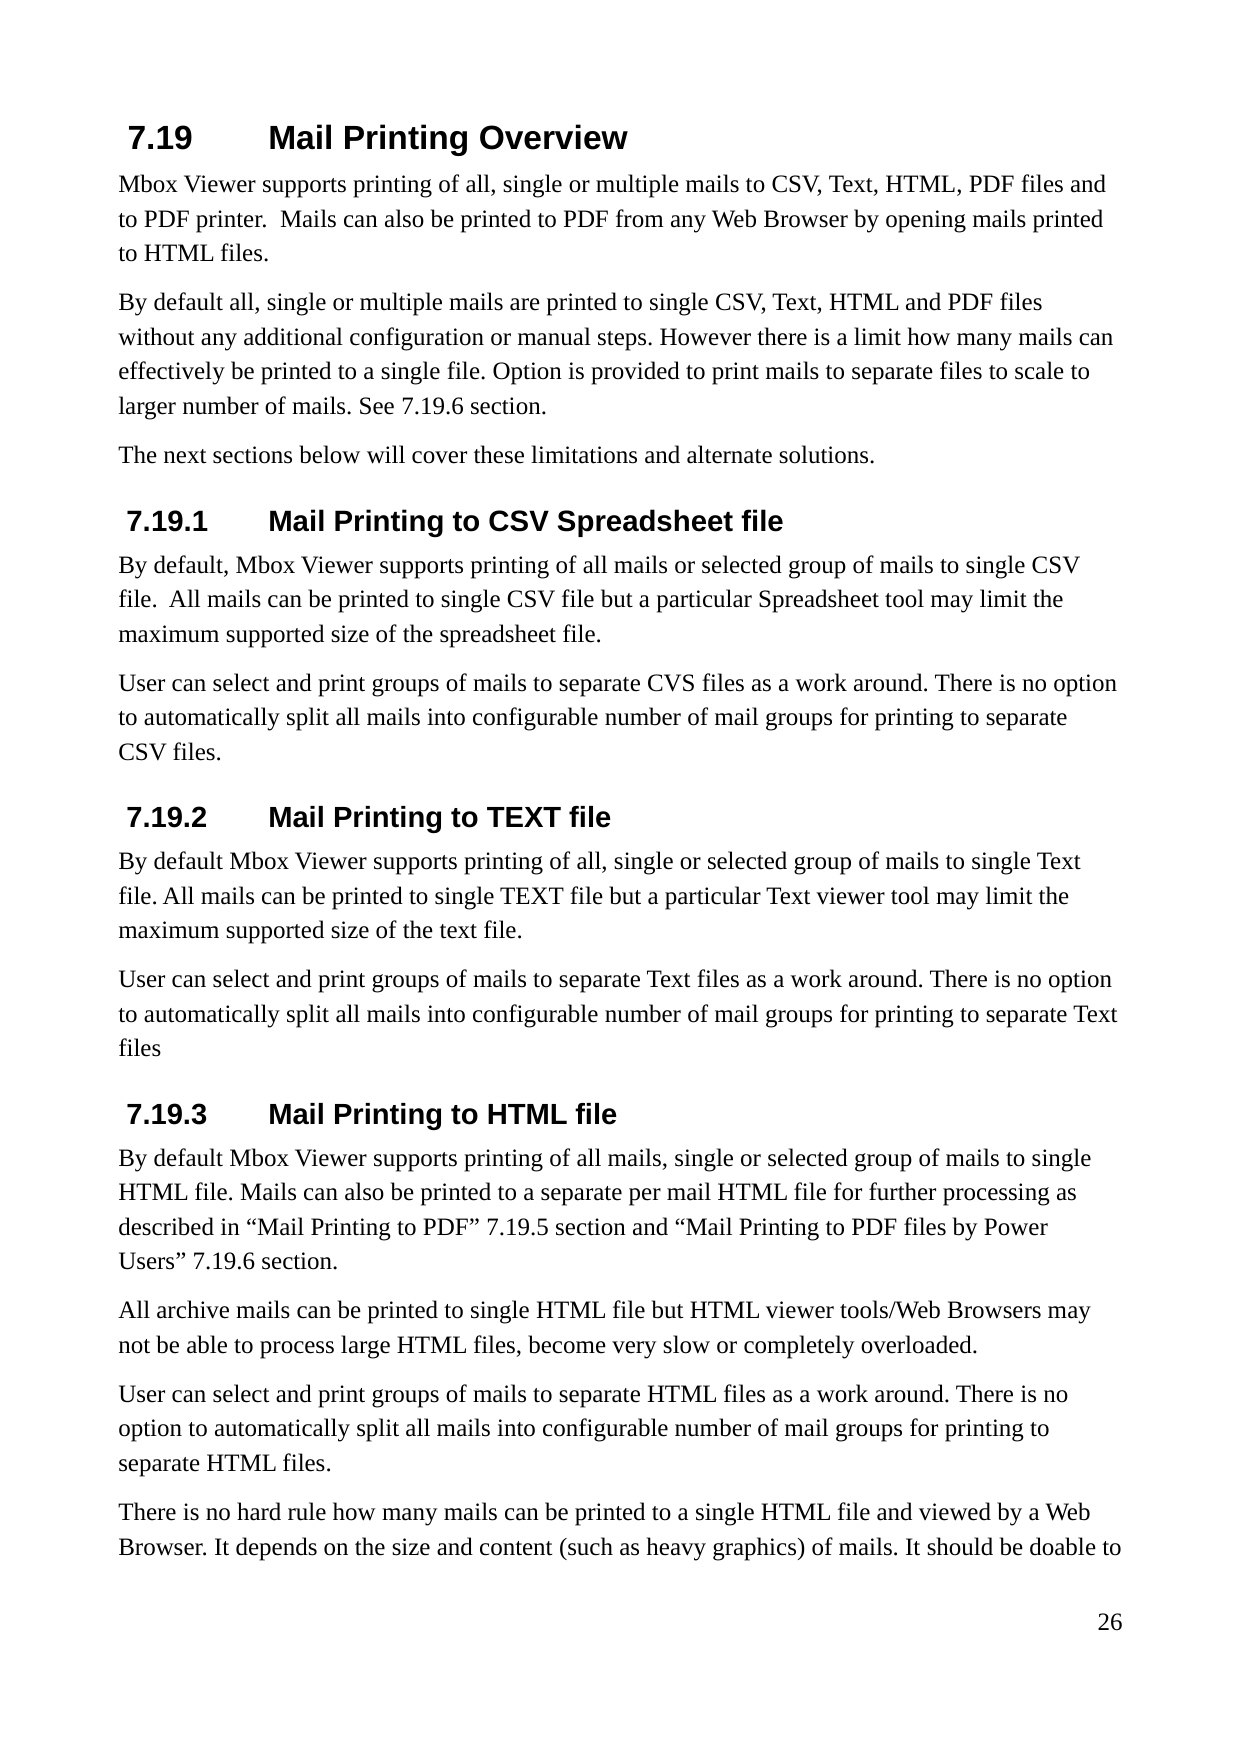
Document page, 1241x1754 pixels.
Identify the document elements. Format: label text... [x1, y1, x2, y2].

text The next sections below will cover these limitations and alternate solutions. [118, 440, 1122, 468]
text By default Mbox Viewer supports printing of all, single or selected group of mails to single Text file. All mails can be printed to single TEXT file but a particular Text viewer tool may limit the maximum supported size of the text file. [118, 846, 1122, 944]
text By default all, single or multiple mails are printed to single CSV, Text, HTML and PDF files without any additional configuration or manual steps. However there is a limit how many mails can effectively be printed to a single file. Option is provided to print mails to separate files to scale to larger number of mails. See 7.19.6 section. [118, 287, 1122, 419]
subtitle Mail Printing to TEXT file [118, 800, 1122, 834]
text By default Mbox Viewer supports printing of all mails, single or selected group of mails to single HTML file. Mails can also be printed to a separate per mail HTML file for further processing as described in “Mail Printing to PDF” 7.19.5 section and “Mail Printing to PDF files by Power Users” 7.19.6 section. [118, 1143, 1122, 1275]
subtitle Mail Printing Overview [118, 118, 1122, 157]
text There is no hard rule how many mails can be printed to a single HTML file and viewed by a Web Browser. It depends on the size and content (such as heavy graphics) of mails. It should be doable to [118, 1497, 1122, 1560]
subtitle Mail Printing to HTML file [118, 1097, 1122, 1131]
text By default, Mbox Viewer supports printing of all mails or selected group of mails to single CSV file. All mails can be printed to single CSV file but a particular Spreadsheet tool may limit the maximum supported size of the spreadsheet file. [118, 550, 1122, 647]
text User can select and print groups of mails to separate Text files as a work around. There is no option to automatically split all mails into configurable number of mail groups for printing to separate Text files [118, 964, 1122, 1062]
text All archive mails can be printed to single HTML file but HTML viewer tools/Web Browsers may not be able to process large HTML files, become very slow or completely overloaded. [118, 1296, 1122, 1359]
text User can select and print groups of mails to separate CVS files as a work around. There is no option to automatically split all mails into configurable number of mail groups for printing to separate CSV files. [118, 668, 1122, 765]
text Mbox Viewer supports printing of all, single or multiple mails to CSV, Text, HTML, PDF files and to PDF printer. Mails can also be printed to PDF from any Web Browser by opening mails printed to HTML files. [118, 169, 1122, 267]
text User can select and print groups of mails to separate HTML files as a work around. There is no option to automatically split all mails into configurable number of mail groups for printing to separate HTML files. [118, 1379, 1122, 1477]
subtitle Mail Printing to CSV Spreadsheet file [118, 503, 1122, 537]
